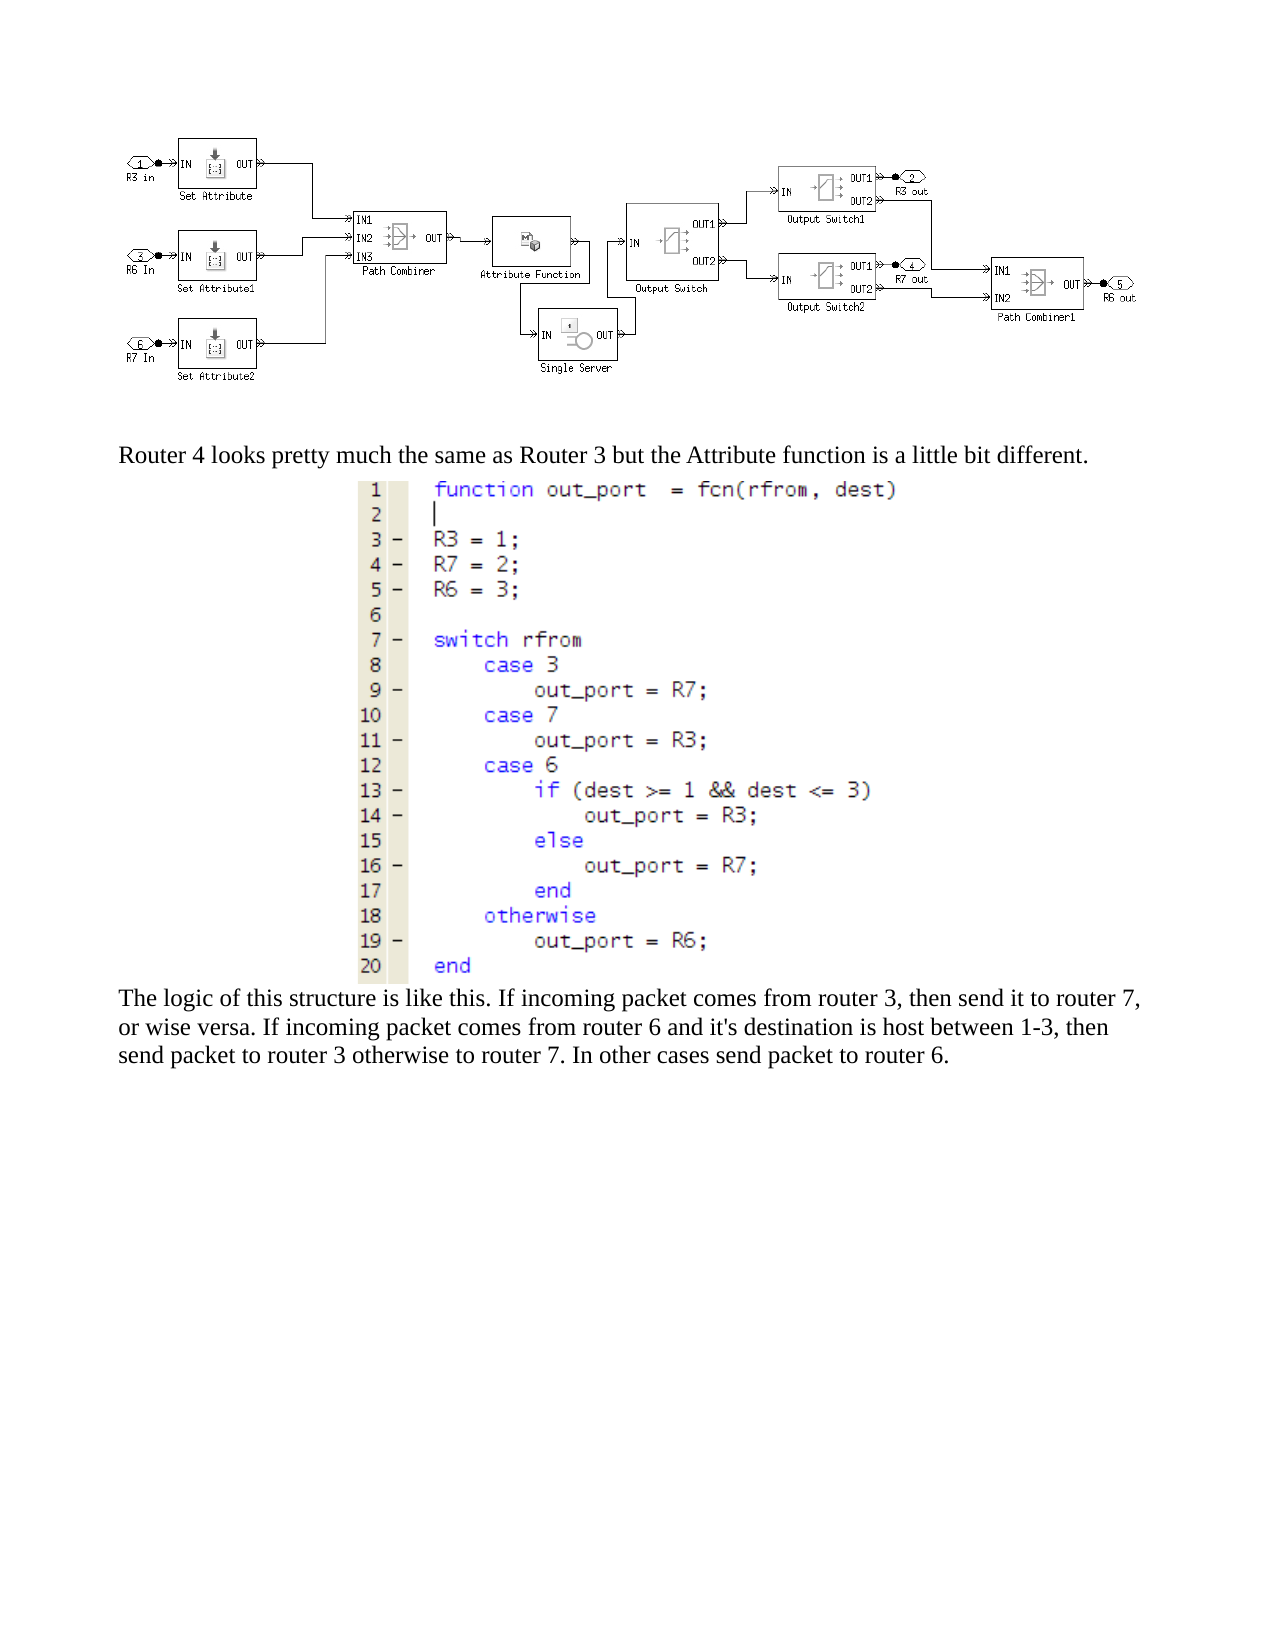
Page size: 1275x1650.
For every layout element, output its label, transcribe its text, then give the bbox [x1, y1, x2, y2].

text The logic of this structure is like this. If incoming packet comes from router 3, then send it to router 7, or wise versa. If incoming packet comes from router 6 and it's destination is host between 1-3, then send packet to router 3 otherwise to router 7. In other cases send packet to router 6. [118, 482, 1157, 1069]
picture [118, 118, 1157, 399]
text Router 4 looks pretty much the same as Router 3 but the Attribute function is a little bit different. [118, 440, 1157, 469]
picture [357, 481, 918, 984]
